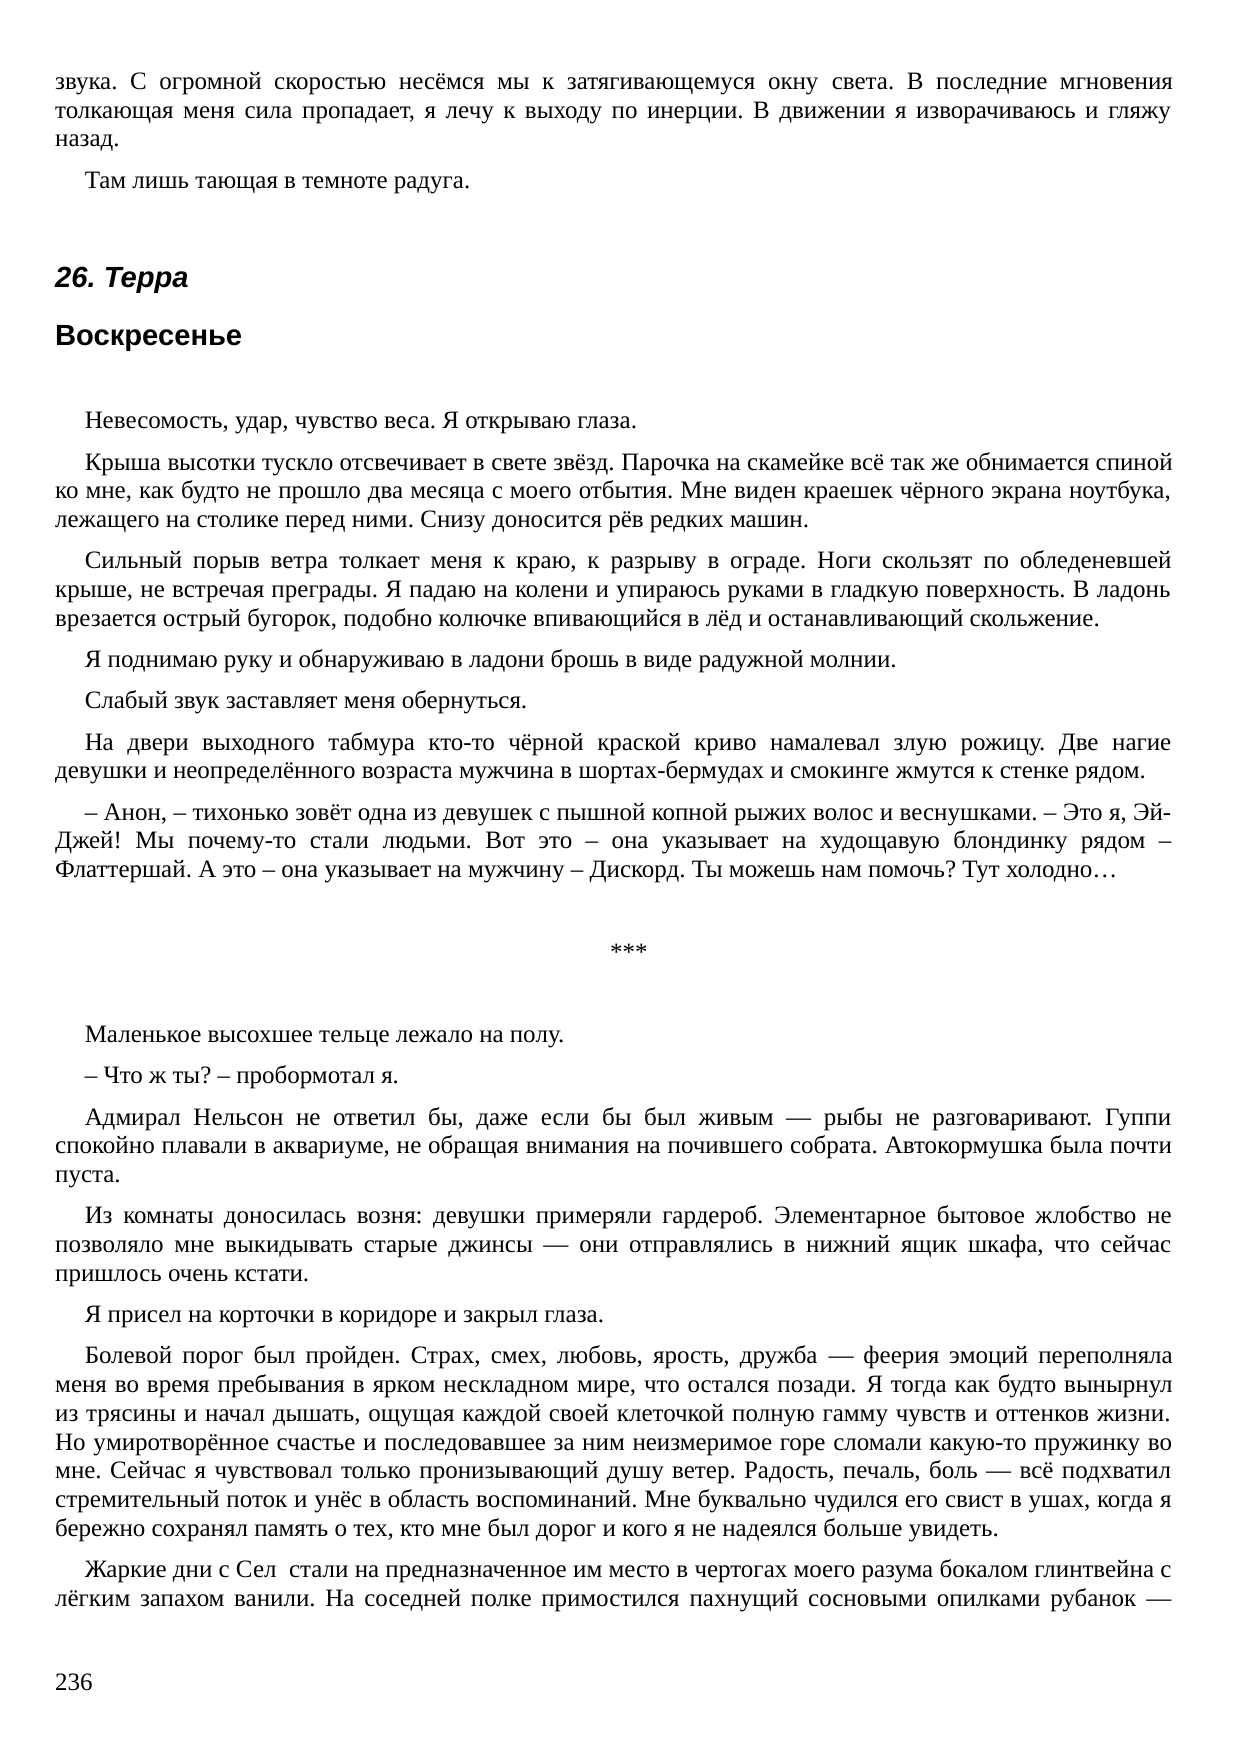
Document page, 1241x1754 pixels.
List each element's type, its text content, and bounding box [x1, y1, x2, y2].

text Там лишь тающая в темноте радуга. [55, 165, 1173, 193]
text Слабый звук заставляет меня обернуться. [55, 686, 1173, 714]
text Крыша высотки тускло отсвечивает в свете звёзд. Парочка на скамейке всё так же обнимается спиной ко мне, как будто не прошло два месяца с моего отбытия. Мне виден краешек чёрного экрана ноутбука, лежащего на столике перед ними. Снизу доносится рёв редких машин. [55, 447, 1173, 533]
text На двери выходного табмура кто-то чёрной краской криво намалевал злую рожицу. Две нагие девушки и неопределённого возраста мужчина в шортах-бермудах и смокинге жмутся к стенке рядом. [55, 727, 1173, 784]
text Маленькое высохшее тельце лежало на полу. [55, 1019, 1173, 1048]
text Болевой порог был пройден. Страх, смех, любовь, ярость, дружба — феерия эмоций переполняла меня во время пребывания в ярком нескладном мире, что остался позади. Я тогда как будто вынырнул из трясины и начал дышать, ощущая каждой своей клеточкой полную гамму чувств и оттенков жизни. Но умиротворённое счастье и последовавшее за ним неизмеримое горе сломали какую-то пружинку во мне. Сейчас я чувствовал только пронизывающий душу ветер. Радость, печаль, боль — всё подхватил стремительный поток и унёс в область воспоминаний. Мне буквально чудился его свист в ушах, когда я бережно сохранял память о тех, кто мне был дорог и кого я не надеялся больше увидеть. [55, 1341, 1173, 1542]
text – Что ж ты? – пробормотал я. [55, 1061, 1173, 1089]
text Жаркие дни с Сел стали на предназначенное им место в чертогах моего разума бокалом глинтвейна с лёгким запахом ванили. На соседней полке примостился пахнущий сосновыми опилками рубанок — [55, 1554, 1173, 1612]
text звука. С огромной скоростью несёмся мы к затягивающемуся окну света. В последние мгновения толкающая меня сила пропадает, я лечу к выходу по инерции. В движении я изворачиваюсь и гляжу назад. [55, 66, 1173, 152]
text – Анон, – тихонько зовёт одна из девушек с пышной копной рыжих волос и веснушками. – Это я, Эй-Джей! Мы почему-то стали людьми. Вот это – она указывает на худощавую блондинку рядом – Флаттершай. А это – она указывает на мужчину – Дискорд. Ты можешь нам помочь? Тут холодно… [55, 797, 1173, 883]
text *** [55, 937, 1173, 966]
subtitle Воскресенье [55, 318, 1173, 352]
text Я присел на корточки в коридоре и закрыл глаза. [55, 1299, 1173, 1328]
text Я поднимаю руку и обнаруживаю в ладони брошь в виде радужной молнии. [55, 644, 1173, 673]
text Сильный порыв ветра толкает меня к краю, к разрыву в ограде. Ноги скользят по обледеневшей крыше, не встречая преграды. Я падаю на колени и упираюсь руками в гладкую поверхность. В ладонь врезается острый бугорок, подобно колючке впивающийся в лёд и останавливающий скольжение. [55, 546, 1173, 632]
subtitle 26. Терра [55, 260, 1173, 293]
text Адмирал Нельсон не ответил бы, даже если бы был живым — рыбы не разговаривают. Гуппи спокойно плавали в аквариуме, не обращая внимания на почившего собрата. Автокормушка была почти пуста. [55, 1102, 1173, 1188]
text Невесомость, удар, чувство веса. Я открываю глаза. [55, 406, 1173, 434]
text Из комнаты доносилась возня: девушки примеряли гардероб. Элементарное бытовое жлобство не позволяло мне выкидывать старые джинсы — они отправлялись в нижний ящик шкафа, что сейчас пришлось очень кстати. [55, 1201, 1173, 1287]
